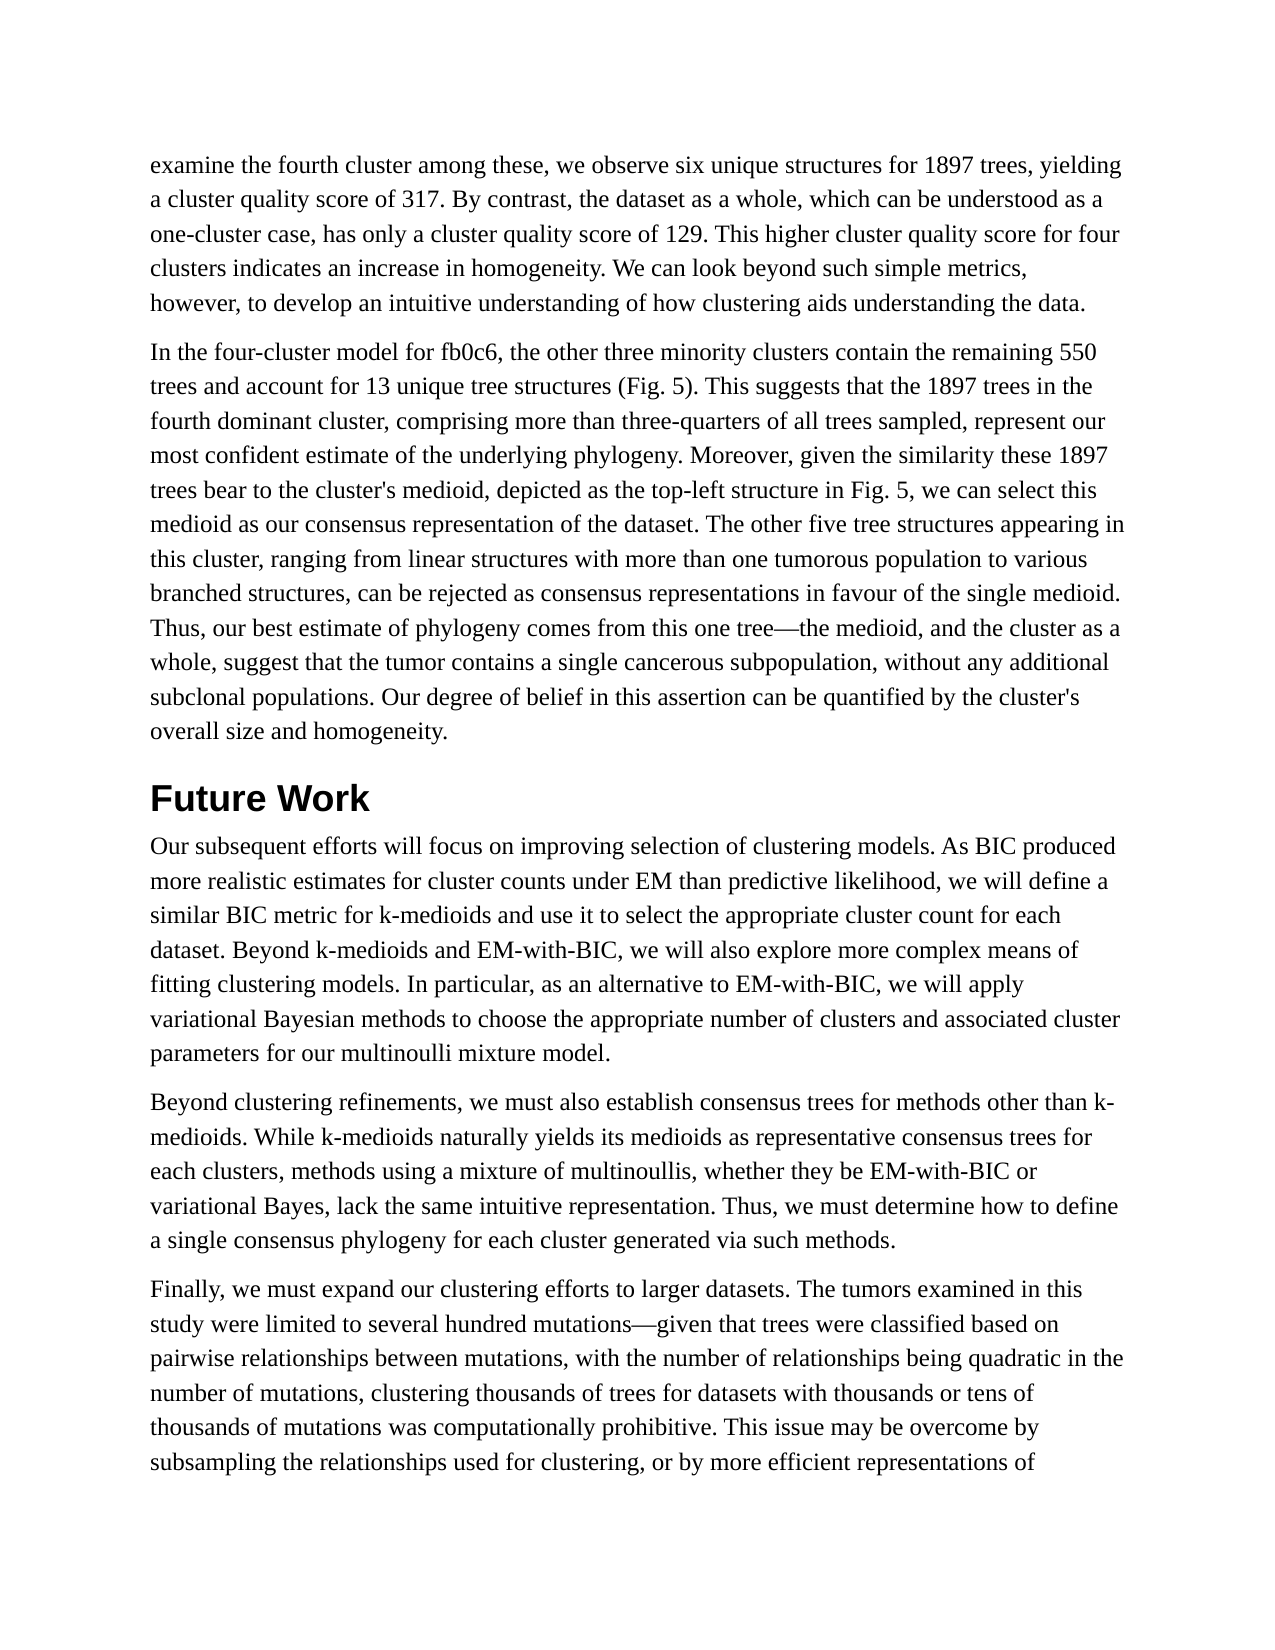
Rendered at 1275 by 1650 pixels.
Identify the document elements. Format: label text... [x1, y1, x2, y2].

text Beyond clustering refinements, we must also establish consensus trees for methods other than k-medioids. While k-medioids naturally yields its medioids as representative consensus trees for each clusters, methods using a mixture of multinoullis, whether they be EM-with-BIC or variational Bayes, lack the same intuitive representation. Thus, we must determine how to define a single consensus phylogeny for each cluster generated via such methods. [150, 1087, 1125, 1254]
text Finally, we must expand our clustering efforts to larger datasets. The tumors examined in this study were limited to several hundred mutations—given that trees were classified based on pairwise relationships between mutations, with the number of relationships being quadratic in the number of mutations, clustering thousands of trees for datasets with thousands or tens of thousands of mutations was computationally prohibitive. This issue may be overcome by subsampling the relationships used for clustering, or by more efficient representations of [150, 1274, 1125, 1475]
subtitle Future Work [150, 776, 1125, 819]
text examine the fourth cluster among these, we observe six unique structures for 1897 trees, yielding a cluster quality score of 317. By contrast, the dataset as a whole, which can be understood as a one-cluster case, has only a cluster quality score of 129. This higher cluster quality score for four clusters indicates an increase in homogeneity. We can look beyond such simple metrics, however, to develop an intuitive understanding of how clustering aids understanding the data. [150, 150, 1125, 317]
text In the four-cluster model for fb0c6, the other three minority clusters contain the remaining 550 trees and account for 13 unique tree structures (Fig. 5). This suggests that the 1897 trees in the fourth dominant cluster, comprising more than three-quarters of all trees sampled, represent our most confident estimate of the underlying phylogeny. Moreover, given the similarity these 1897 trees bear to the cluster's medioid, depicted as the top-left structure in Fig. 5, we can select this medioid as our consensus representation of the dataset. The other five tree structures appearing in this cluster, ranging from linear structures with more than one tumorous population to various branched structures, can be rejected as consensus representations in favour of the single medioid. Thus, our best estimate of phylogeny comes from this one tree—the medioid, and the cluster as a whole, suggest that the tumor contains a single cancerous subpopulation, without any additional subclonal populations. Our degree of belief in this assertion can be quantified by the cluster's overall size and homogeneity. [150, 337, 1125, 745]
text Our subsequent efforts will focus on improving selection of clustering models. As BIC produced more realistic estimates for cluster counts under EM than predictive likelihood, we will define a similar BIC metric for k-medioids and use it to select the appropriate cluster count for each dataset. Beyond k-medioids and EM-with-BIC, we will also explore more complex means of fitting clustering models. In particular, as an alternative to EM-with-BIC, we will apply variational Bayesian methods to choose the appropriate number of clusters and associated cluster parameters for our multinoulli mixture model. [150, 831, 1125, 1067]
